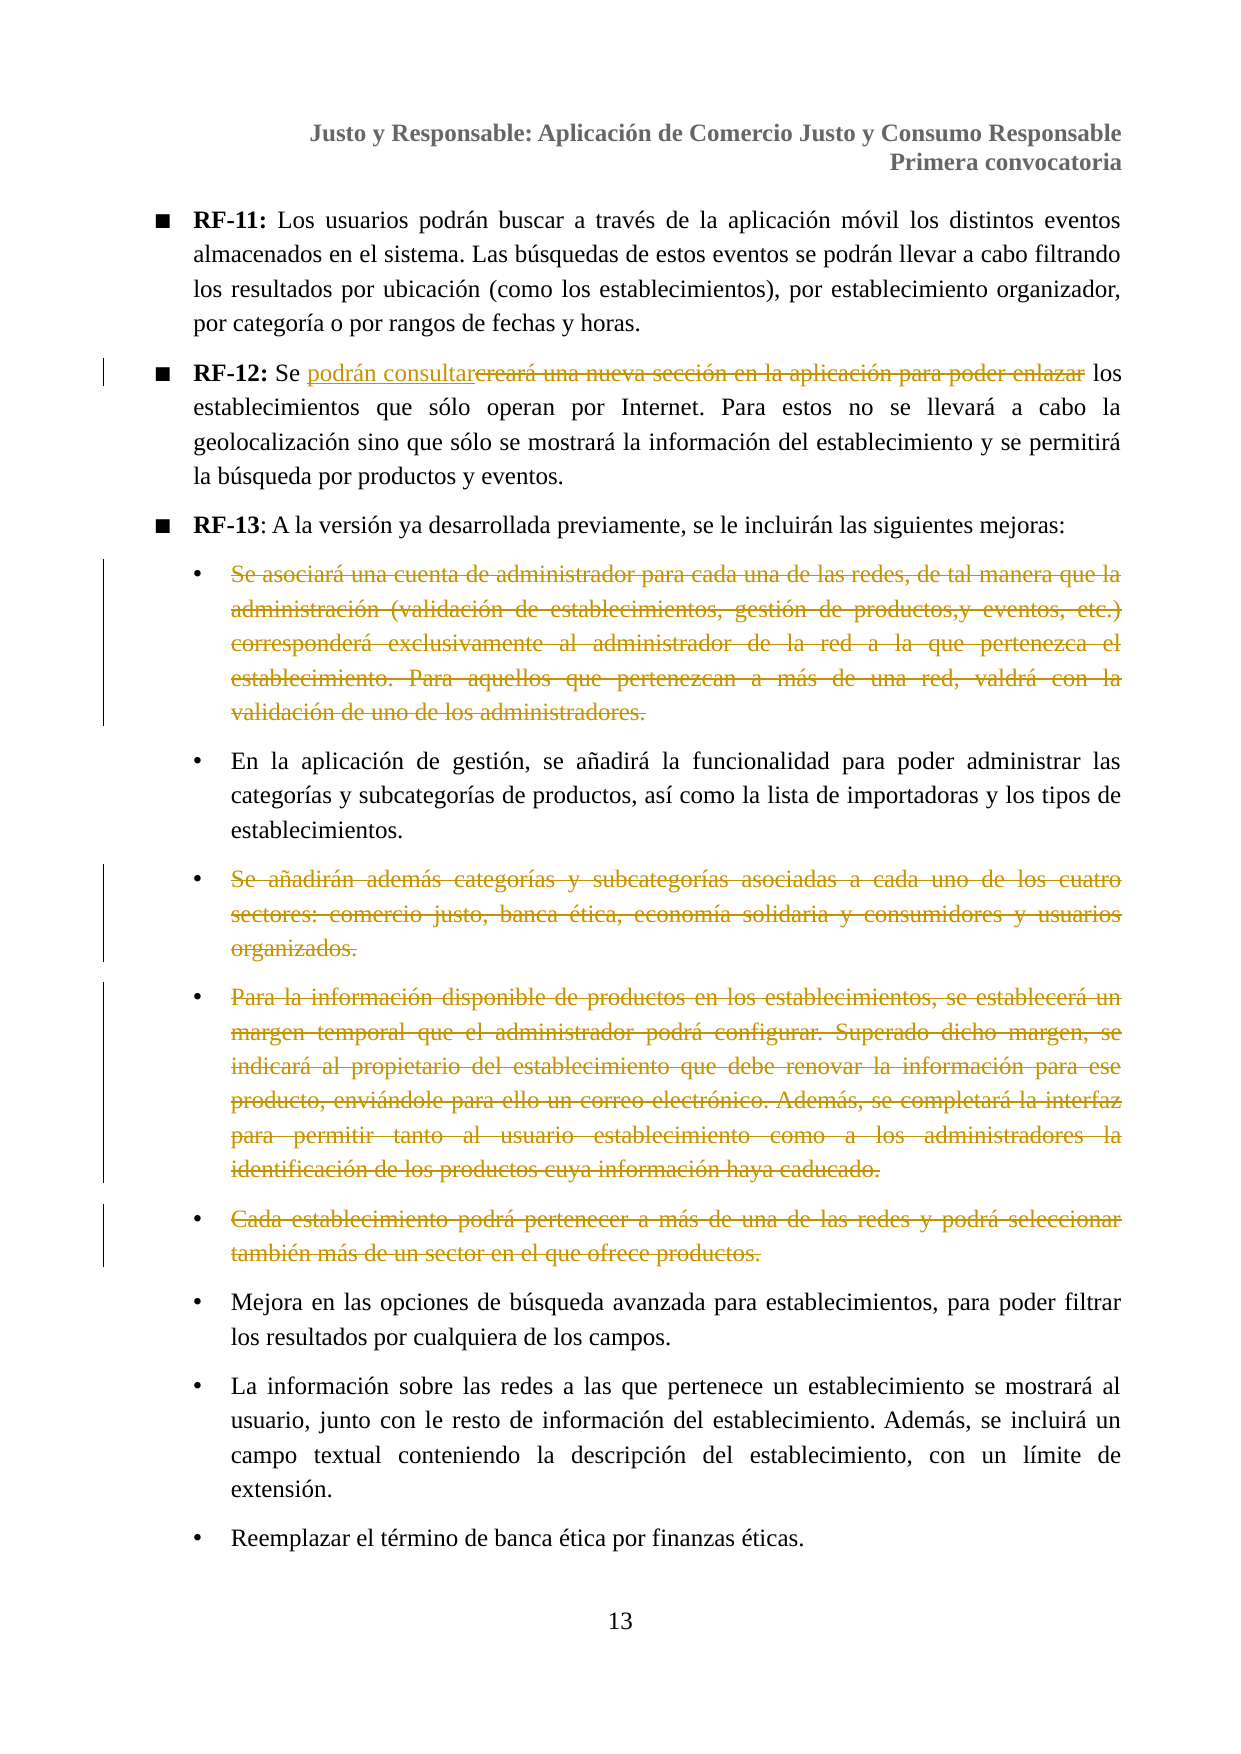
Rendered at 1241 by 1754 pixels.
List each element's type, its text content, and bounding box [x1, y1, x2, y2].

list Mejora en las opciones de búsqueda avanzada para establecimientos, para poder filtrar los resultados por cualquiera de los campos. [193, 1287, 1122, 1350]
list En la aplicación de gestión, se añadirá la funcionalidad para poder administrar las categorías y subcategorías de productos, así como la lista de importadoras y los tipos de establecimientos. [193, 746, 1122, 844]
list La información sobre las redes a las que pertenece un establecimiento se mostrará al usuario, junto con le resto de información del establecimiento. Además, se incluirá un campo textual conteniendo la descripción del establecimiento, con un límite de extensión. [193, 1371, 1122, 1503]
list RF-13: A la versión ya desarrollada previamente, se le incluirán las siguientes mejoras: [156, 510, 1122, 539]
list Reemplazar el término de banca ética por finanzas éticas. [193, 1523, 1122, 1552]
list RF-12: Se podrán consultar los establecimientos que sólo operan por Internet. Para estos no se llevará a cabo la geolocalización sino que sólo se mostrará la información del establecimiento y se permitirá la búsqueda por productos y eventos. [156, 358, 1122, 490]
list RF-11: Los usuarios podrán buscar a través de la aplicación móvil los distintos eventos almacenados en el sistema. Las búsquedas de estos eventos se podrán llevar a cabo filtrando los resultados por ubicación (como los establecimientos), por establecimiento organizador, por categoría o por rangos de fechas y horas. [156, 205, 1122, 337]
